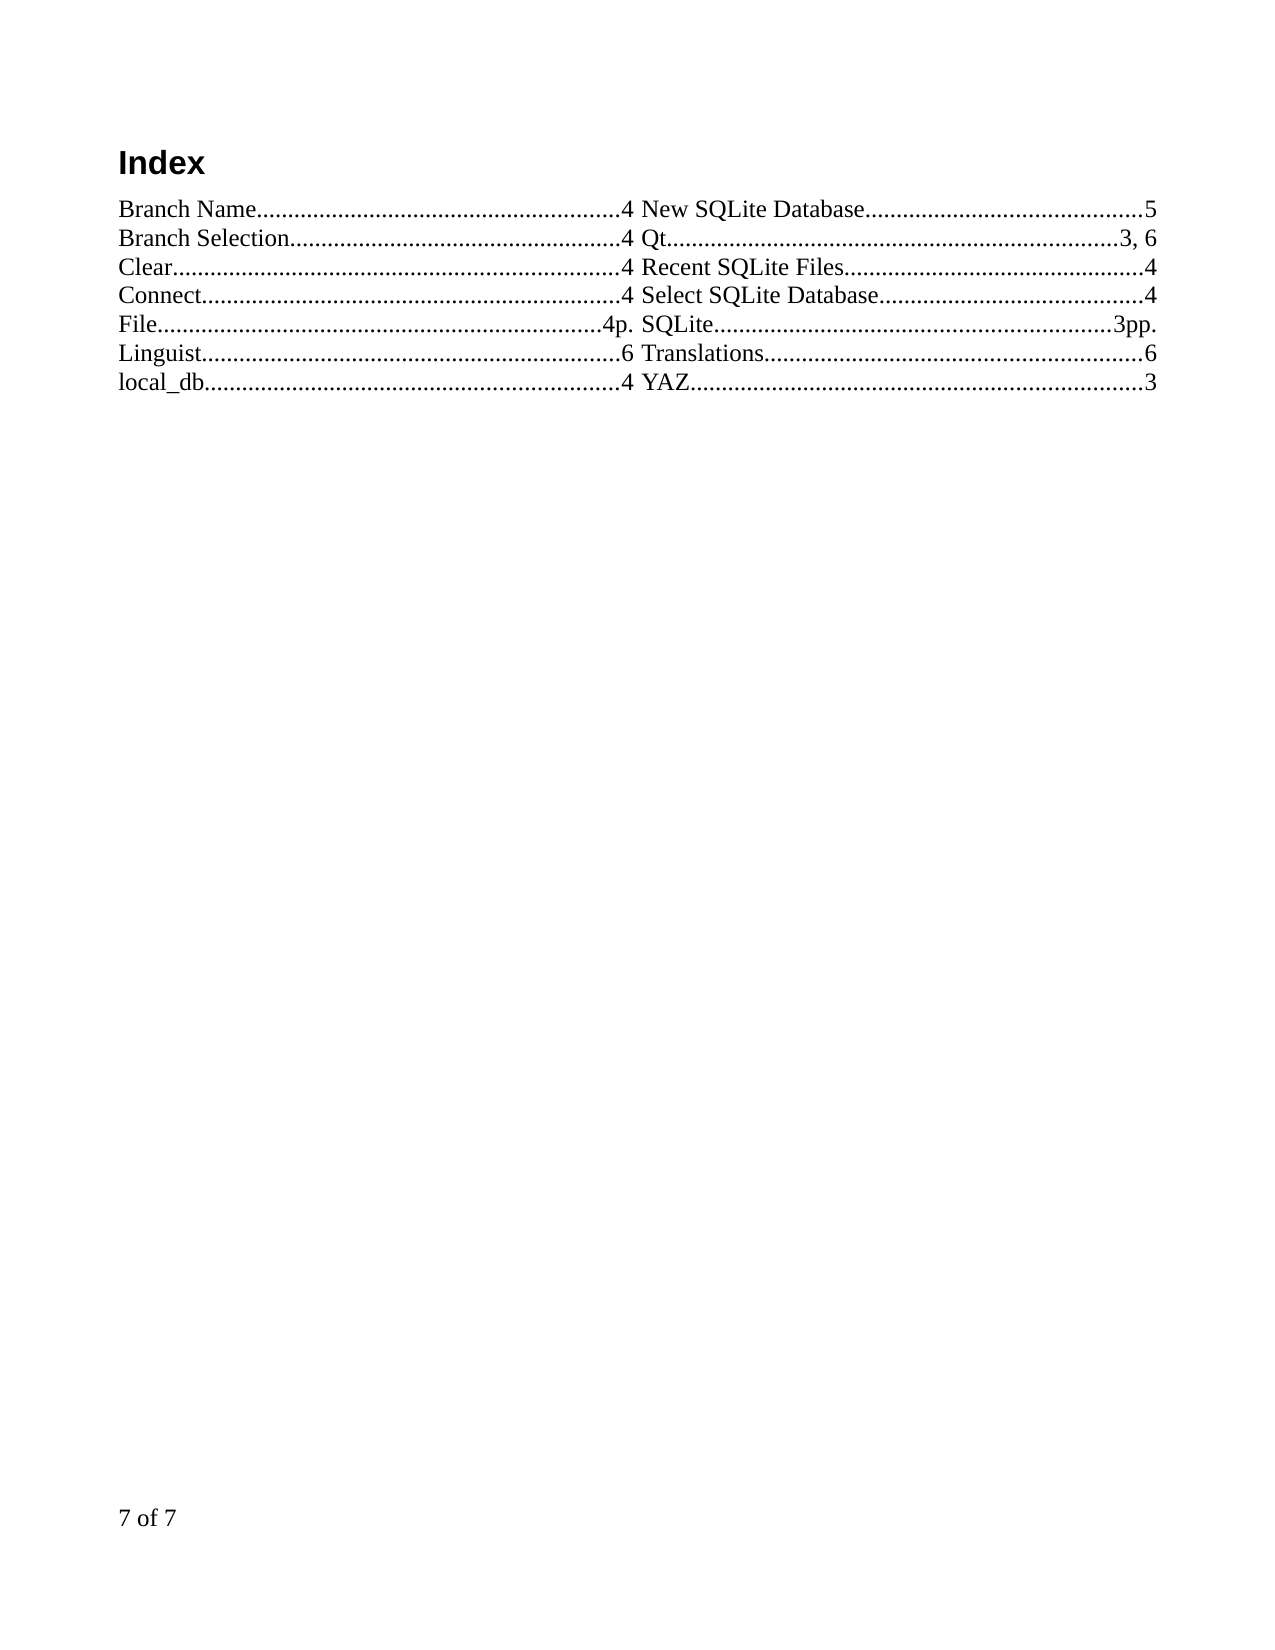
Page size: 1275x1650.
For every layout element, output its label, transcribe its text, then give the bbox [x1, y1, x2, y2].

text Qt 3, 6 [641, 223, 1157, 252]
text Recent SQLite Files 4 [641, 252, 1157, 280]
text Translations 6 [641, 338, 1157, 367]
text SQLite 3pp. [641, 309, 1157, 338]
text Connect 4 [118, 280, 634, 309]
text Linguist 6 [118, 338, 634, 367]
text Select SQLite Database 4 [641, 280, 1157, 309]
text Branch Name 4 [118, 194, 634, 223]
text local_db 4 [118, 367, 634, 395]
subtitle Index [118, 143, 1157, 182]
text Clear 4 [118, 252, 634, 280]
text YAZ 3 [641, 367, 1157, 395]
text Branch Selection 4 [118, 223, 634, 252]
text New SQLite Database 5 [641, 194, 1157, 223]
text File 4p. [118, 309, 634, 338]
